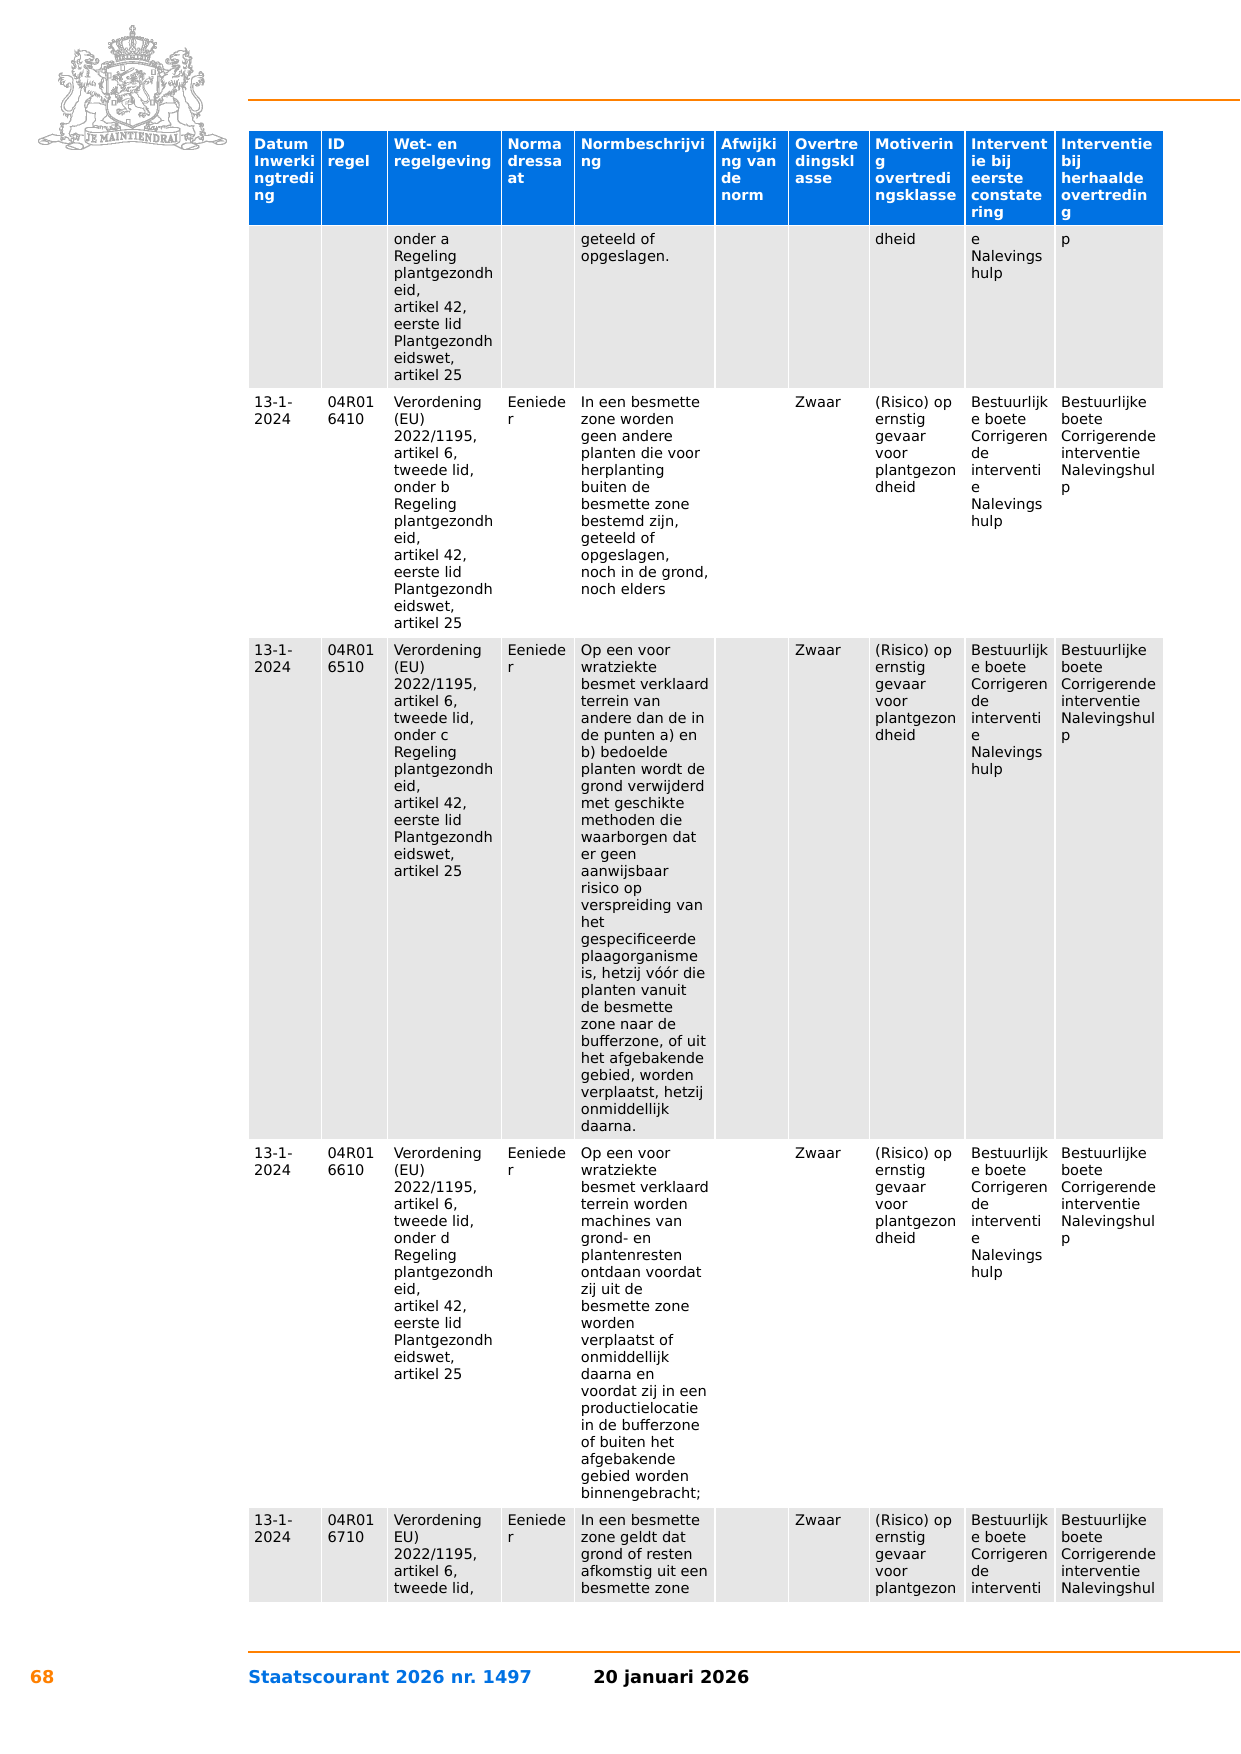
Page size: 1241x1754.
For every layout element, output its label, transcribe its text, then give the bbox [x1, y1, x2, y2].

table_cell [322, 226, 387, 388]
table_cell 13-1-2024 [249, 638, 321, 1139]
table_cell (Risico) op ernstig gevaar voor plantgezon [870, 1508, 964, 1602]
table_cell 13-1-2024 [249, 390, 321, 637]
table_cell [789, 226, 869, 388]
table_cell Bestuurlijke boete Corrigerende interventi [966, 1508, 1054, 1602]
table_cell [716, 1508, 788, 1602]
table_cell [502, 226, 574, 388]
table_cell Zwaar [789, 1140, 869, 1506]
table_header Overtredingsklasse [789, 131, 869, 225]
table_cell [716, 638, 788, 1139]
table_cell geteeld of opgeslagen. [575, 226, 714, 388]
table_cell [716, 390, 788, 637]
table_cell In een besmette zone worden geen andere planten die voor herplanting buiten de besmette zone bestemd zijn, geteeld of opgeslagen, noch in de grond, noch elders [575, 390, 714, 637]
table_header Normbeschrijving [575, 131, 714, 225]
table_cell onder a Regeling plantgezondheid, artikel 42, eerste lid Plantgezondheidswet, artikel 25 [388, 226, 501, 388]
table_cell Verordening (EU) 2022/1195, artikel 6, tweede lid, onder c Regeling plantgezondheid, artikel 42, eerste lid Plantgezondheidswet, artikel 25 [388, 638, 501, 1139]
table_header ID regel [322, 131, 387, 225]
table_cell Zwaar [789, 638, 869, 1139]
table_cell Eenieder [502, 1508, 574, 1602]
table_header Normadressaat [502, 131, 574, 225]
picture [38, 25, 227, 150]
table_cell 13-1-2024 [249, 1508, 321, 1602]
table_cell e Nalevingshulp [966, 226, 1054, 388]
table_cell Bestuurlijke boete Corrigerende interventie Nalevingshulp [1056, 638, 1163, 1139]
table_header Wet- en regelgeving [388, 131, 501, 225]
table_cell 13-1-2024 [249, 1140, 321, 1506]
table_cell Bestuurlijke boete Corrigerende interventie Nalevingshulp [966, 390, 1054, 637]
table_cell Zwaar [789, 1508, 869, 1602]
table_cell (Risico) op ernstig gevaar voor plantgezondheid [870, 390, 964, 637]
table_cell Op een voor wratziekte besmet verklaard terrein van andere dan de in de punten a) en b) bedoelde planten wordt de grond verwijderd met geschikte methoden die waarborgen dat er geen aanwijsbaar risico op verspreiding van het gespecificeerde plaagorganisme is, hetzij vóór die planten vanuit de besmette zone naar de bufferzone, of uit het afgebakende gebied, worden verplaatst, hetzij onmiddellijk daarna. [575, 638, 714, 1139]
table_cell [716, 226, 788, 388]
table_header Datum Inwerkingtreding [249, 131, 321, 225]
table_cell Op een voor wratziekte besmet verklaard terrein worden machines van grond- en plantenresten ontdaan voordat zij uit de besmette zone worden verplaatst of onmiddellijk daarna en voordat zij in een productielocatie in de bufferzone of buiten het afgebakende gebied worden binnengebracht; [575, 1140, 714, 1506]
table_cell Bestuurlijke boete Corrigerende interventie Nalevingshulp [1056, 1140, 1163, 1506]
table_cell Verordening (EU) 2022/1195, artikel 6, tweede lid, onder d Regeling plantgezondheid, artikel 42, eerste lid Plantgezondheidswet, artikel 25 [388, 1140, 501, 1506]
table_cell Bestuurlijke boete Corrigerende interventie Nalevingshulp [966, 1140, 1054, 1506]
table_cell Eenieder [502, 1140, 574, 1506]
table_cell Zwaar [789, 390, 869, 637]
table_cell p [1056, 226, 1163, 388]
table_cell Verordening EU) 2022/1195, artikel 6, tweede lid, [388, 1508, 501, 1602]
table_cell Bestuurlijke boete Corrigerende interventie Nalevingshulp [1056, 390, 1163, 637]
table_cell Eenieder [502, 390, 574, 637]
table_cell Bestuurlijke boete Corrigerende interventie Nalevingshul [1056, 1508, 1163, 1602]
table_header Interventie bij herhaalde overtreding [1056, 131, 1163, 225]
table_header Interventie bij eerste constatering [966, 131, 1054, 225]
table_cell Bestuurlijke boete Corrigerende interventie Nalevingshulp [966, 638, 1054, 1139]
table_cell Eenieder [502, 638, 574, 1139]
table_cell 04R016410 [322, 390, 387, 637]
table_cell In een besmette zone geldt dat grond of resten afkomstig uit een besmette zone [575, 1508, 714, 1602]
table_cell dheid [870, 226, 964, 388]
table_cell [716, 1140, 788, 1506]
table_cell [249, 226, 321, 388]
table_cell (Risico) op ernstig gevaar voor plantgezondheid [870, 638, 964, 1139]
table_cell 04R016610 [322, 1140, 387, 1506]
table_cell (Risico) op ernstig gevaar voor plantgezondheid [870, 1140, 964, 1506]
table_header Afwijking van de norm [716, 131, 788, 225]
table_cell 04R016510 [322, 638, 387, 1139]
table_header Motivering overtredingsklasse [870, 131, 964, 225]
table_cell Verordening (EU) 2022/1195, artikel 6, tweede lid, onder b Regeling plantgezondheid, artikel 42, eerste lid Plantgezondheidswet, artikel 25 [388, 390, 501, 637]
table_cell 04R016710 [322, 1508, 387, 1602]
